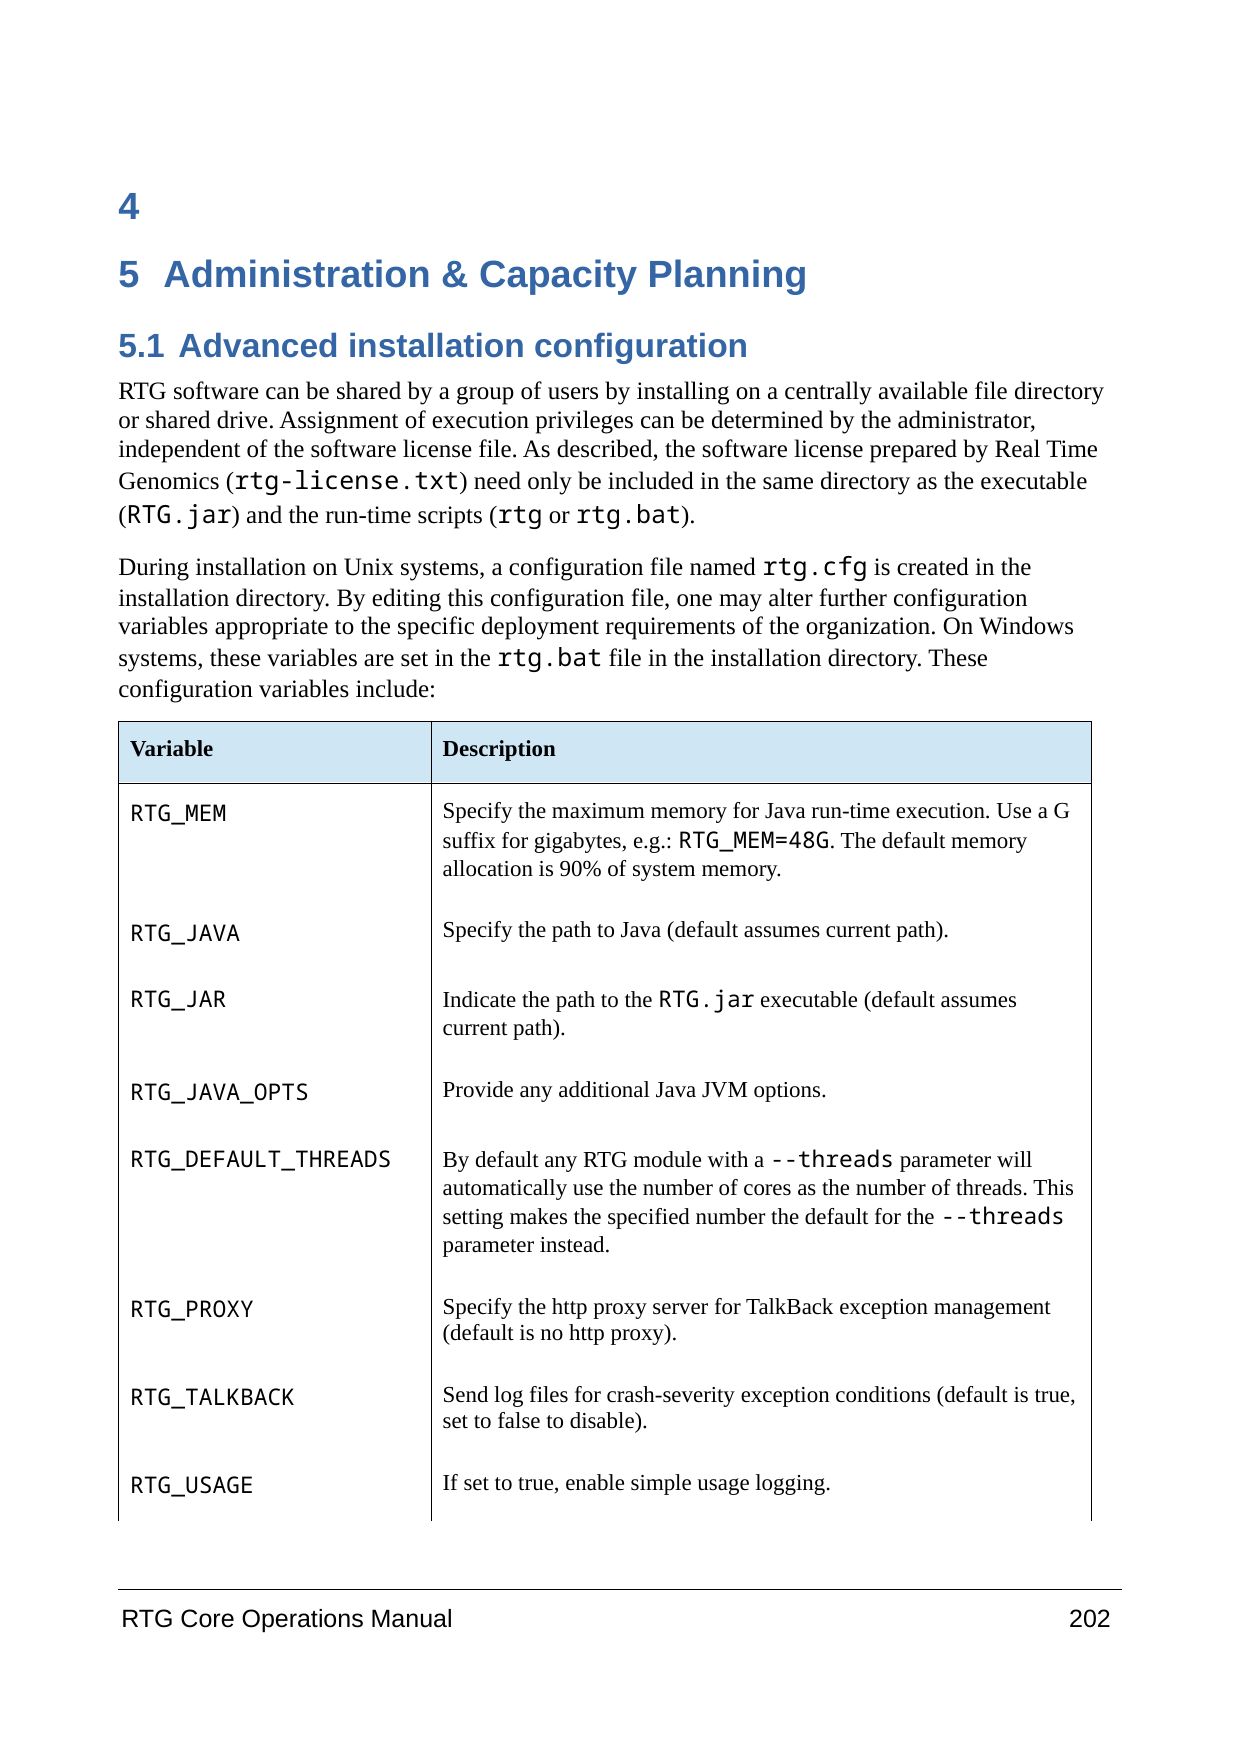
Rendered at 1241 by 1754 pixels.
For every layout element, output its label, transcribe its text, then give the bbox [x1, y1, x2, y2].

text RTG software can be shared by a group of users by installing on a centrally available file directory or shared drive. Assignment of execution privileges can be determined by the administrator, independent of the software license file. As described, the software license prepared by Real Time Genomics (rtg-license.txt) need only be included in the same directory as the executable (RTG.jar) and the run-time scripts (rtg or rtg.bat). [118, 376, 1122, 531]
table_cell Indicate the path to the RTG.jar executable (default assumes current path). [432, 968, 1091, 1061]
table_cell Provide any additional Java JVM options. [432, 1061, 1091, 1128]
table_cell RTG_MEM [119, 784, 431, 902]
table_header Description [432, 722, 1091, 782]
table_cell Send log files for crash-severity exception conditions (default is true, set to false to disable). [432, 1366, 1091, 1454]
table_cell RTG_TALKBACK [119, 1366, 431, 1454]
table_header Variable [119, 722, 431, 782]
table_cell RTG_JAVA [119, 902, 431, 968]
subtitle Advanced installation configuration [118, 325, 1122, 364]
table_cell Specify the path to Java (default assumes current path). [432, 902, 1091, 968]
table_cell Specify the maximum memory for Java run-time execution. Use a G suffix for gigabytes, e.g.: RTG_MEM=48G. The default memory allocation is 90% of system memory. [432, 784, 1091, 902]
table_cell Specify the http proxy server for TalkBack exception management (default is no http proxy). [432, 1278, 1091, 1366]
table_cell RTG_JAR [119, 968, 431, 1061]
table_cell RTG_PROXY [119, 1278, 431, 1366]
subtitle Administration & Capacity Planning [118, 252, 1122, 296]
text During installation on Unix systems, a configuration file named rtg.cfg is created in the installation directory. By editing this configuration file, one may alter further configuration variables appropriate to the specific deployment requirements of the organization. On Windows systems, these variables are set in the rtg.bat file in the installation directory. These configuration variables include: [118, 548, 1122, 703]
table_cell If set to true, enable simple usage logging. [432, 1454, 1091, 1521]
table_cell RTG_USAGE [119, 1454, 431, 1521]
table_cell RTG_DEFAULT_THREADS [119, 1128, 431, 1278]
table_cell RTG_JAVA_OPTS [119, 1061, 431, 1128]
table_cell By default any RTG module with a --threads parameter will automatically use the number of cores as the number of threads. This setting makes the specified number the default for the --threads parameter instead. [432, 1128, 1091, 1278]
